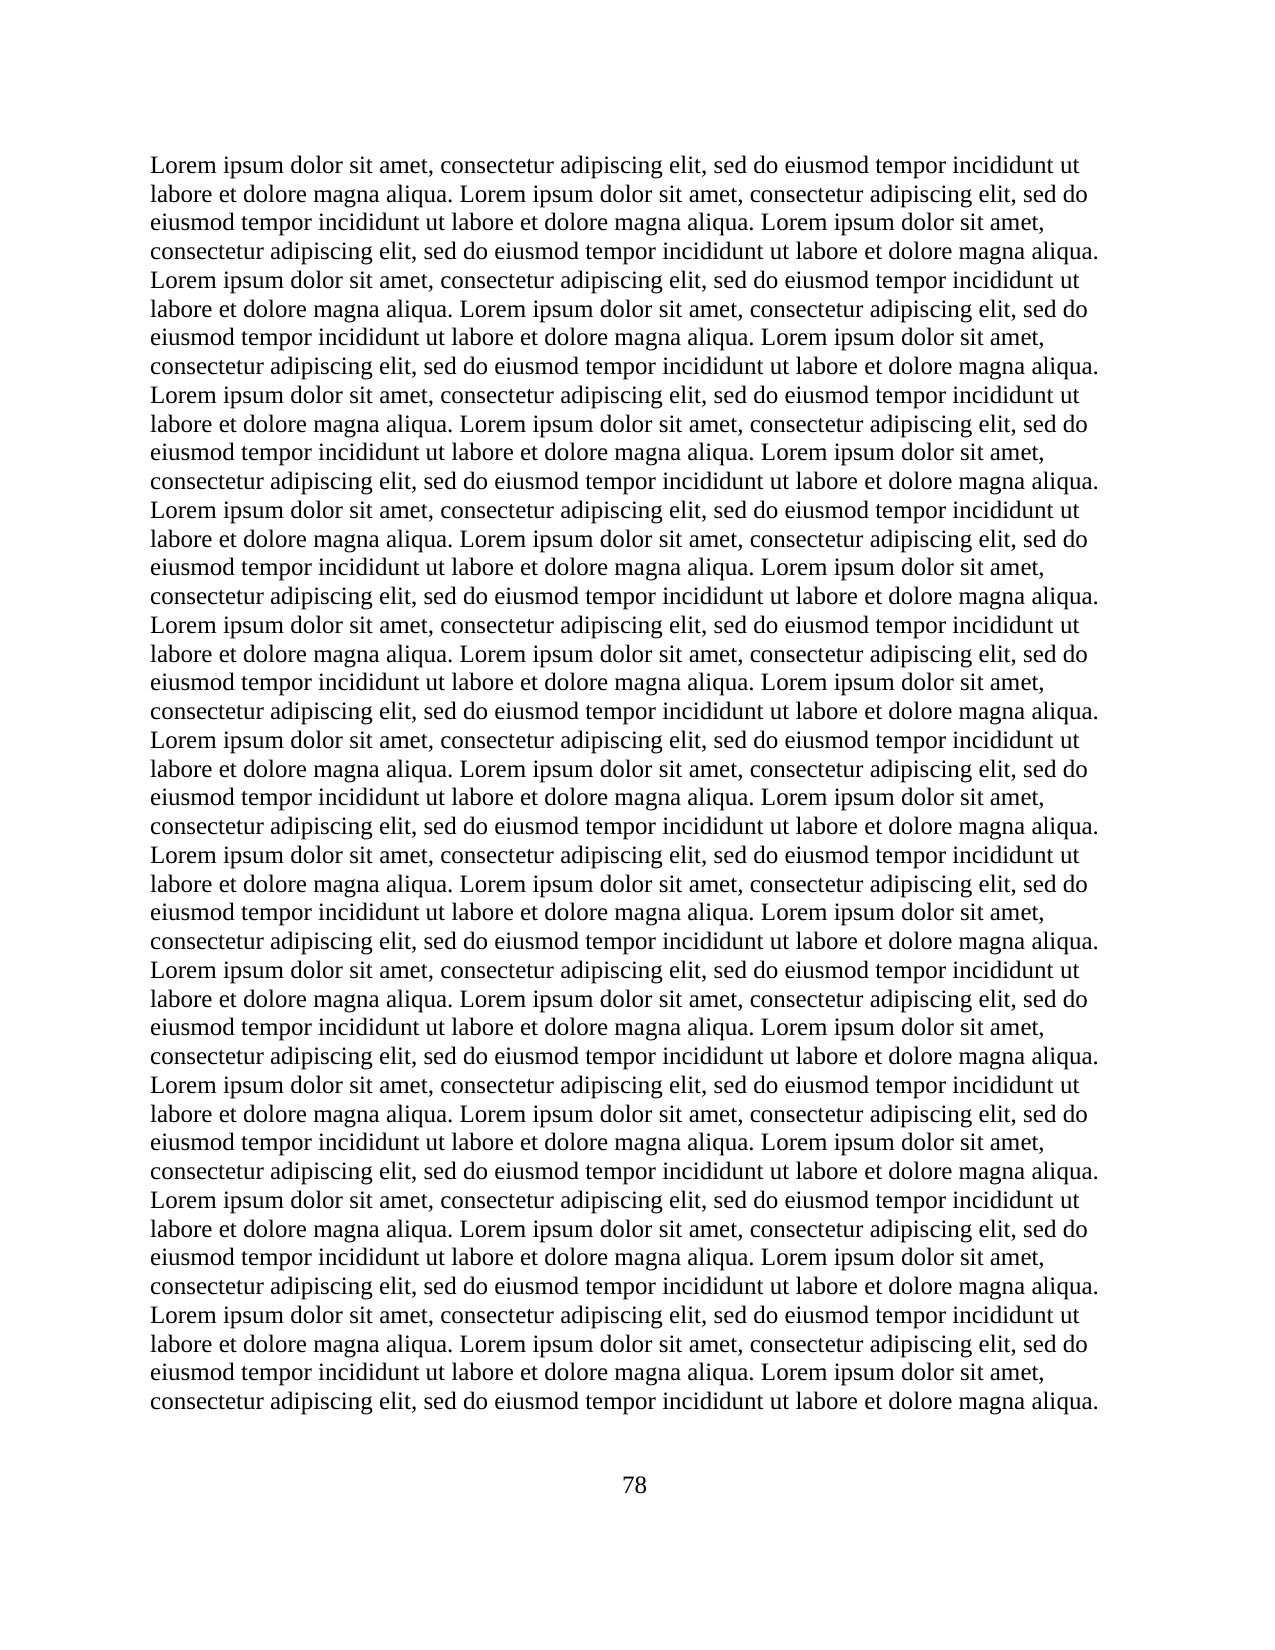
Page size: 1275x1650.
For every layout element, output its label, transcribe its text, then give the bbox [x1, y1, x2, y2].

text Lorem ipsum dolor sit amet, consectetur adipiscing elit, sed do eiusmod tempor incididunt ut labore et dolore magna aliqua. Lorem ipsum dolor sit amet, consectetur adipiscing elit, sed do eiusmod tempor incididunt ut labore et dolore magna aliqua. Lorem ipsum dolor sit amet, consectetur adipiscing elit, sed do eiusmod tempor incididunt ut labore et dolore magna aliqua. Lorem ipsum dolor sit amet, consectetur adipiscing elit, sed do eiusmod tempor incididunt ut labore et dolore magna aliqua. Lorem ipsum dolor sit amet, consectetur adipiscing elit, sed do eiusmod tempor incididunt ut labore et dolore magna aliqua. Lorem ipsum dolor sit amet, consectetur adipiscing elit, sed do eiusmod tempor incididunt ut labore et dolore magna aliqua. Lorem ipsum dolor sit amet, consectetur adipiscing elit, sed do eiusmod tempor incididunt ut labore et dolore magna aliqua. Lorem ipsum dolor sit amet, consectetur adipiscing elit, sed do eiusmod tempor incididunt ut labore et dolore magna aliqua. Lorem ipsum dolor sit amet, consectetur adipiscing elit, sed do eiusmod tempor incididunt ut labore et dolore magna aliqua. Lorem ipsum dolor sit amet, consectetur adipiscing elit, sed do eiusmod tempor incididunt ut labore et dolore magna aliqua. Lorem ipsum dolor sit amet, consectetur adipiscing elit, sed do eiusmod tempor incididunt ut labore et dolore magna aliqua. Lorem ipsum dolor sit amet, consectetur adipiscing elit, sed do eiusmod tempor incididunt ut labore et dolore magna aliqua. Lorem ipsum dolor sit amet, consectetur adipiscing elit, sed do eiusmod tempor incididunt ut labore et dolore magna aliqua. Lorem ipsum dolor sit amet, consectetur adipiscing elit, sed do eiusmod tempor incididunt ut labore et dolore magna aliqua. Lorem ipsum dolor sit amet, consectetur adipiscing elit, sed do eiusmod tempor incididunt ut labore et dolore magna aliqua. Lorem ipsum dolor sit amet, consectetur adipiscing elit, sed do eiusmod tempor incididunt ut labore et dolore magna aliqua. Lorem ipsum dolor sit amet, consectetur adipiscing elit, sed do eiusmod tempor incididunt ut labore et dolore magna aliqua. Lorem ipsum dolor sit amet, consectetur adipiscing elit, sed do eiusmod tempor incididunt ut labore et dolore magna aliqua. Lorem ipsum dolor sit amet, consectetur adipiscing elit, sed do eiusmod tempor incididunt ut labore et dolore magna aliqua. Lorem ipsum dolor sit amet, consectetur adipiscing elit, sed do eiusmod tempor incididunt ut labore et dolore magna aliqua. Lorem ipsum dolor sit amet, consectetur adipiscing elit, sed do eiusmod tempor incididunt ut labore et dolore magna aliqua. Lorem ipsum dolor sit amet, consectetur adipiscing elit, sed do eiusmod tempor incididunt ut labore et dolore magna aliqua. Lorem ipsum dolor sit amet, consectetur adipiscing elit, sed do eiusmod tempor incididunt ut labore et dolore magna aliqua. Lorem ipsum dolor sit amet, consectetur adipiscing elit, sed do eiusmod tempor incididunt ut labore et dolore magna aliqua. Lorem ipsum dolor sit amet, consectetur adipiscing elit, sed do eiusmod tempor incididunt ut labore et dolore magna aliqua. Lorem ipsum dolor sit amet, consectetur adipiscing elit, sed do eiusmod tempor incididunt ut labore et dolore magna aliqua. Lorem ipsum dolor sit amet, consectetur adipiscing elit, sed do eiusmod tempor incididunt ut labore et dolore magna aliqua. Lorem ipsum dolor sit amet, consectetur adipiscing elit, sed do eiusmod tempor incididunt ut labore et dolore magna aliqua. Lorem ipsum dolor sit amet, consectetur adipiscing elit, sed do eiusmod tempor incididunt ut labore et dolore magna aliqua. Lorem ipsum dolor sit amet, consectetur adipiscing elit, sed do eiusmod tempor incididunt ut labore et dolore magna aliqua. Lorem ipsum dolor sit amet, consectetur adipiscing elit, sed do eiusmod tempor incididunt ut labore et dolore magna aliqua. Lorem ipsum dolor sit amet, consectetur adipiscing elit, sed do eiusmod tempor incididunt ut labore et dolore magna aliqua. Lorem ipsum dolor sit amet, consectetur adipiscing elit, sed do eiusmod tempor incididunt ut labore et dolore magna aliqua. [150, 150, 1125, 1415]
